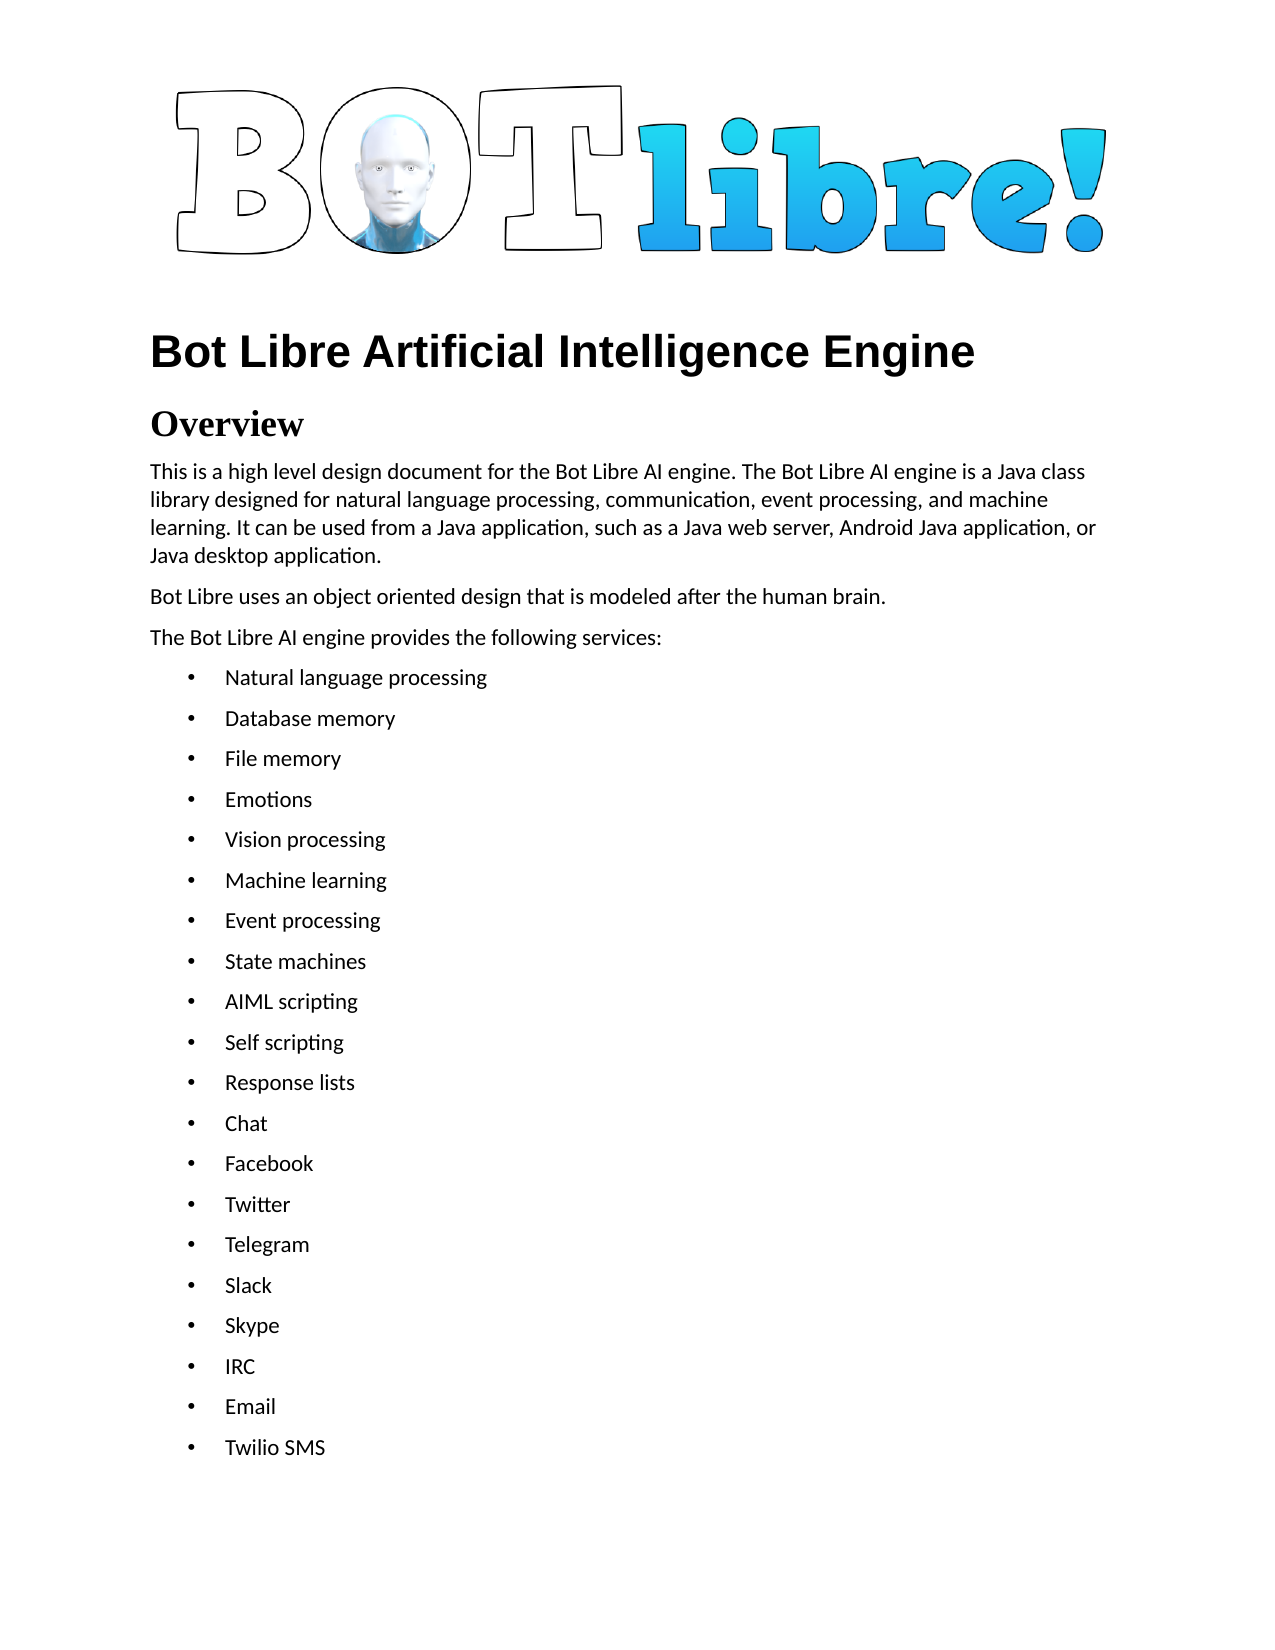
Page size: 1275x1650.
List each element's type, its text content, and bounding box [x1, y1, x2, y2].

list Vision processing [187, 825, 1125, 853]
list Skype [187, 1311, 1125, 1339]
list Slack [187, 1271, 1125, 1299]
list IRC [187, 1352, 1125, 1380]
subtitle Bot Libre Artificial Intelligence Engine [150, 324, 1125, 377]
subtitle Overview [150, 402, 1125, 445]
list Machine learning [187, 866, 1125, 894]
list Facebook [187, 1149, 1125, 1177]
list Natural language processing [187, 663, 1125, 691]
text The Bot Libre AI engine provides the following services: [150, 623, 1125, 651]
text This is a high level design document for the Bot Libre AI engine. The Bot Libre AI engine is a Java class library designed for natural language processing, communication, event processing, and machine learning. It can be used from a Java application, such as a Java web server, Android Java application, or Java desktop application. [150, 457, 1125, 569]
list Twitter [187, 1190, 1125, 1218]
list Event processing [187, 906, 1125, 934]
list Response lists [187, 1068, 1125, 1096]
list Chat [187, 1109, 1125, 1137]
list Emotions [187, 785, 1125, 813]
list File memory [187, 744, 1125, 772]
list AIML scripting [187, 987, 1125, 1015]
list Email [187, 1392, 1125, 1421]
list Twilio SMS [187, 1433, 1125, 1461]
list Telegram [187, 1230, 1125, 1258]
picture [150, 75, 1125, 266]
list Database memory [187, 704, 1125, 732]
text Bot Libre uses an object oriented design that is modeled after the human brain. [150, 582, 1125, 610]
list State machines [187, 947, 1125, 975]
list Self scripting [187, 1028, 1125, 1056]
